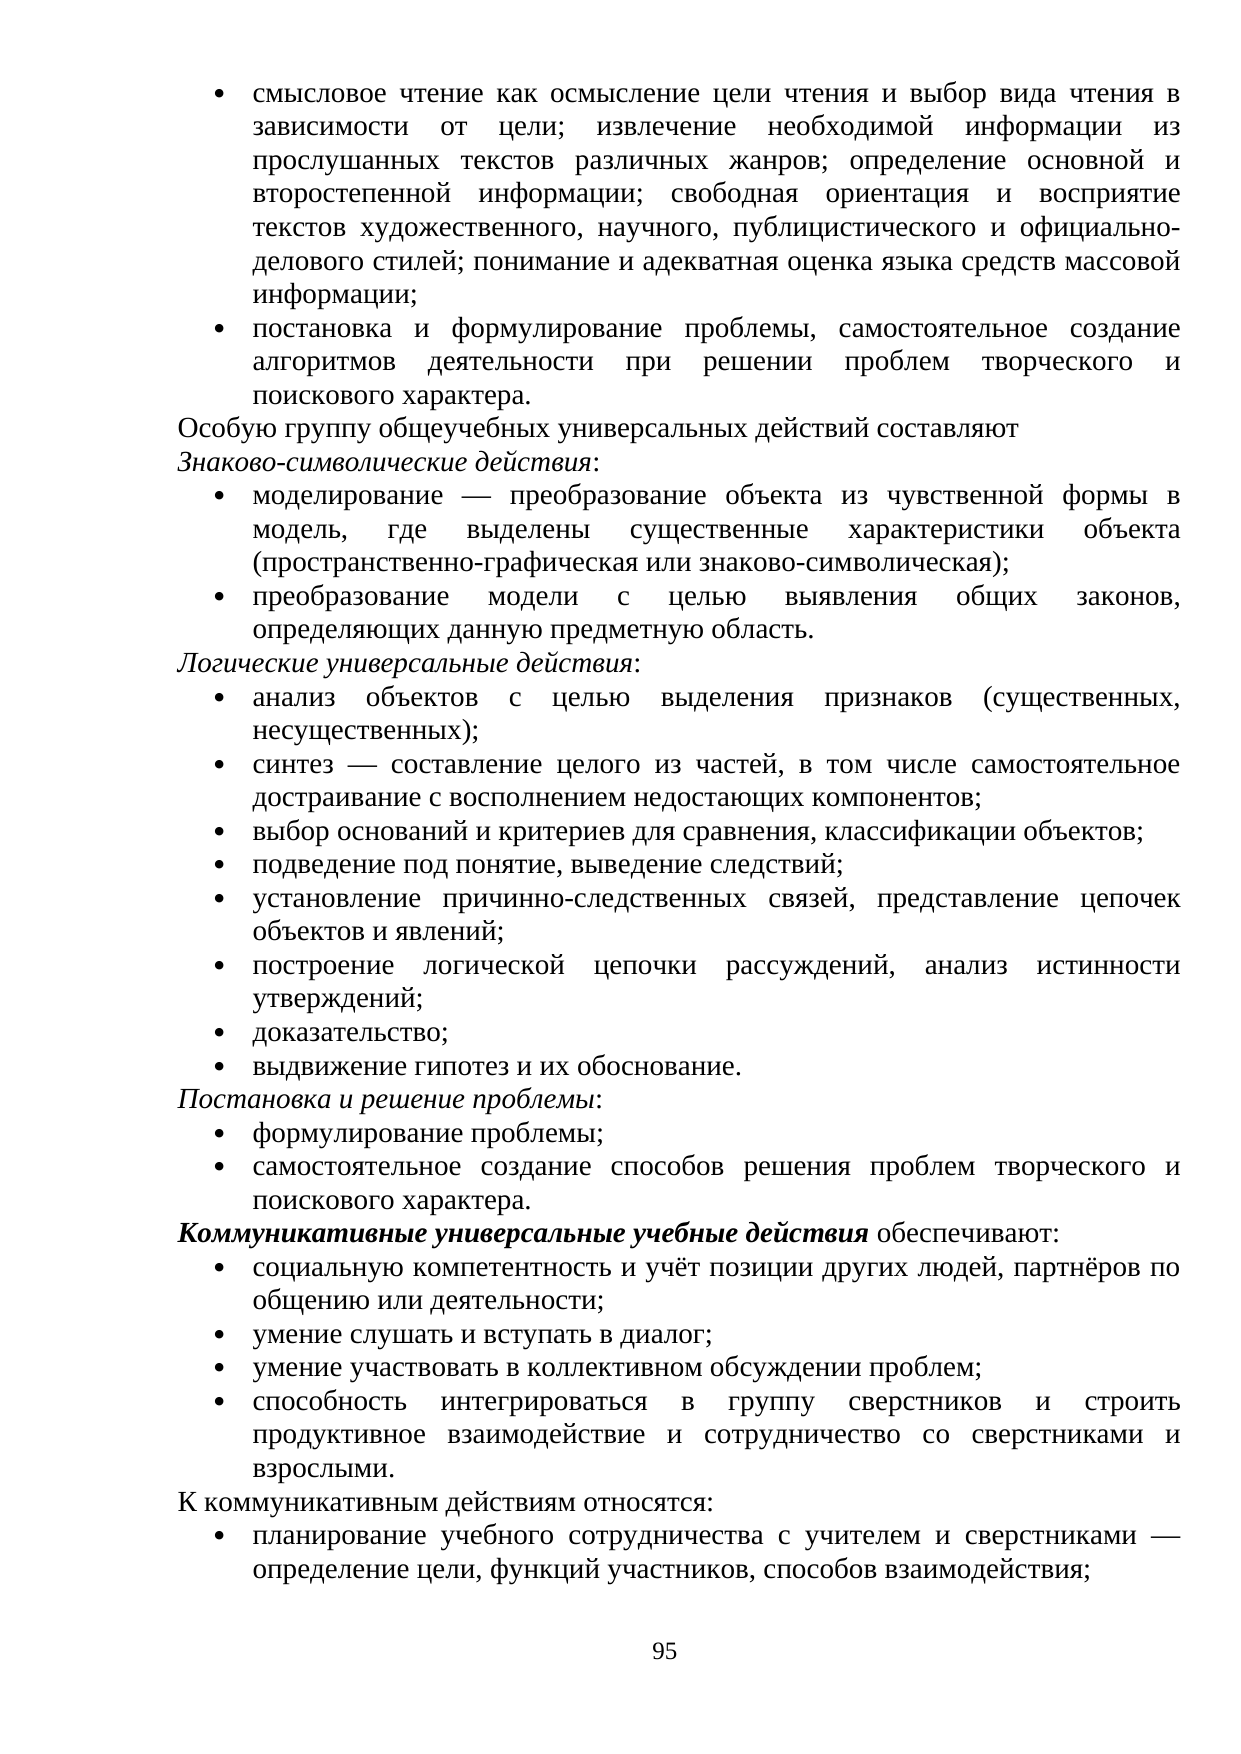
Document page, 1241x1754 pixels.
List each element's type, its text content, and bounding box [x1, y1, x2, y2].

list умение слушать и вступать в диалог; [215, 1316, 1181, 1349]
list построение логической цепочки рассуждений, анализ истинности утверждений; [215, 947, 1181, 1014]
list выдвижение гипотез и их обоснование. [215, 1048, 1181, 1081]
list выбор оснований и критериев для сравнения, классификации объектов; [215, 813, 1181, 846]
text Коммуникативные универсальные учебные действия обеспечивают: [177, 1215, 1181, 1249]
list умение участвовать в коллективном обсуждении проблем; [215, 1349, 1181, 1383]
list планирование учебного сотрудничества с учителем и сверстниками — определение цели, функций участников, способов взаимодействия; [215, 1517, 1181, 1584]
text Особую группу общеучебных универсальных действий составляют [177, 410, 1181, 444]
list формулирование проблемы; [215, 1115, 1181, 1148]
text К коммуникативным действиям относятся: [177, 1484, 1181, 1517]
list доказательство; [215, 1014, 1181, 1048]
list установление причинно-следственных связей, представление цепочек объектов и явлений; [215, 880, 1181, 947]
list социальную компетентность и учёт позиции других людей, партнёров по общению или деятельности; [215, 1249, 1181, 1316]
list преобразование модели с целью выявления общих законов, определяющих данную предметную область. [215, 578, 1181, 645]
text Логические универсальные действия: [177, 645, 1181, 679]
text Знаково-символические действия: [177, 444, 1181, 477]
list самостоятельное создание способов решения проблем творческого и поискового характера. [215, 1148, 1181, 1215]
list постановка и формулирование проблемы, самостоятельное создание алгоритмов деятельности при решении проблем творческого и поискового характера. [215, 310, 1181, 410]
list способность интегрироваться в группу сверстников и строить продуктивное взаимодействие и сотрудничество со сверстниками и взрослыми. [215, 1383, 1181, 1484]
text Постановка и решение проблемы: [177, 1081, 1181, 1115]
list анализ объектов с целью выделения признаков (существенных, несущественных); [215, 679, 1181, 746]
list подведение под понятие, выведение следствий; [215, 846, 1181, 880]
list синтез — составление целого из частей, в том числе самостоятельное достраивание с восполнением недостающих компонентов; [215, 746, 1181, 813]
list моделирование — преобразование объекта из чувственной формы в модель, где выделены существенные характеристики объекта (пространственно-графическая или знаково-символическая); [215, 477, 1181, 578]
list смысловое чтение как осмысление цели чтения и выбор вида чтения в зависимости от цели; извлечение необходимой информации из прослушанных текстов различных жанров; определение основной и второстепенной информации; свободная ориентация и восприятие текстов художественного, научного, публицистического и официально-делового стилей; понимание и адекватная оценка языка средств массовой информации; [215, 75, 1181, 310]
